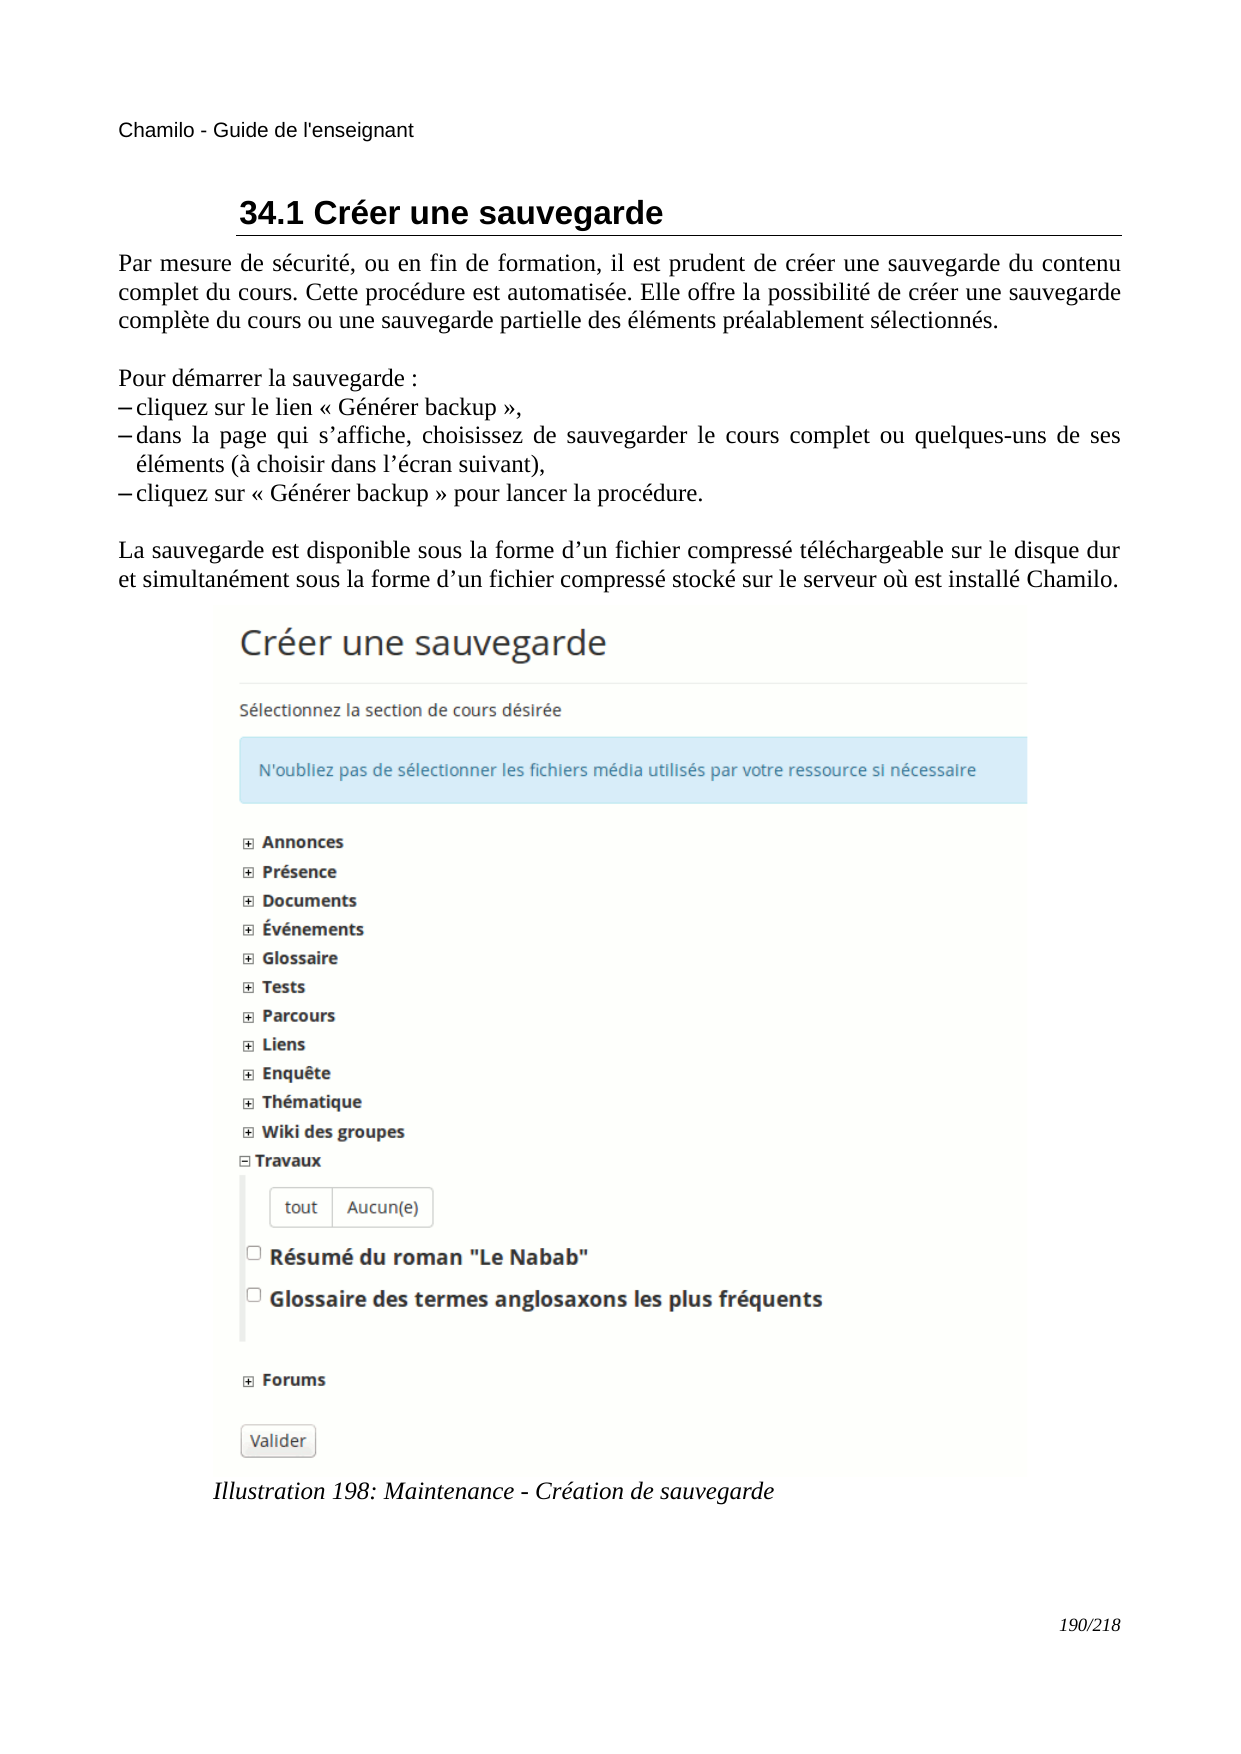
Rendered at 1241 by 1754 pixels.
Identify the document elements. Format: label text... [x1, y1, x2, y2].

text La sauvegarde est disponible sous la forme d’un fichier compressé téléchargeable sur le disque dur et simultanément sous la forme d’un fichier compressé stocké sur le serveur où est installé Chamilo. [118, 536, 1122, 593]
subtitle Créer une sauvegarde [236, 190, 1122, 235]
text Pour démarrer la sauvegarde : [118, 363, 1122, 392]
picture [212, 605, 1028, 1477]
list cliquez sur le lien « Générer backup », [118, 392, 1122, 421]
list cliquez sur « Générer backup » pour lancer la procédure. [118, 478, 1122, 507]
text Illustration 198: Maintenance - Création de sauvegarde [213, 1477, 1027, 1505]
list dans la page qui s’affiche, choisissez de sauvegarder le cours complet ou quelques-uns de ses éléments (à choisir dans l’écran suivant), [118, 421, 1122, 478]
text Par mesure de sécurité, ou en fin de formation, il est prudent de créer une sauvegarde du contenu complet du cours. Cette procédure est automatisée. Elle offre la possibilité de créer une sauvegarde complète du cours ou une sauvegarde partielle des éléments préalablement sélectionnés. [118, 248, 1122, 334]
